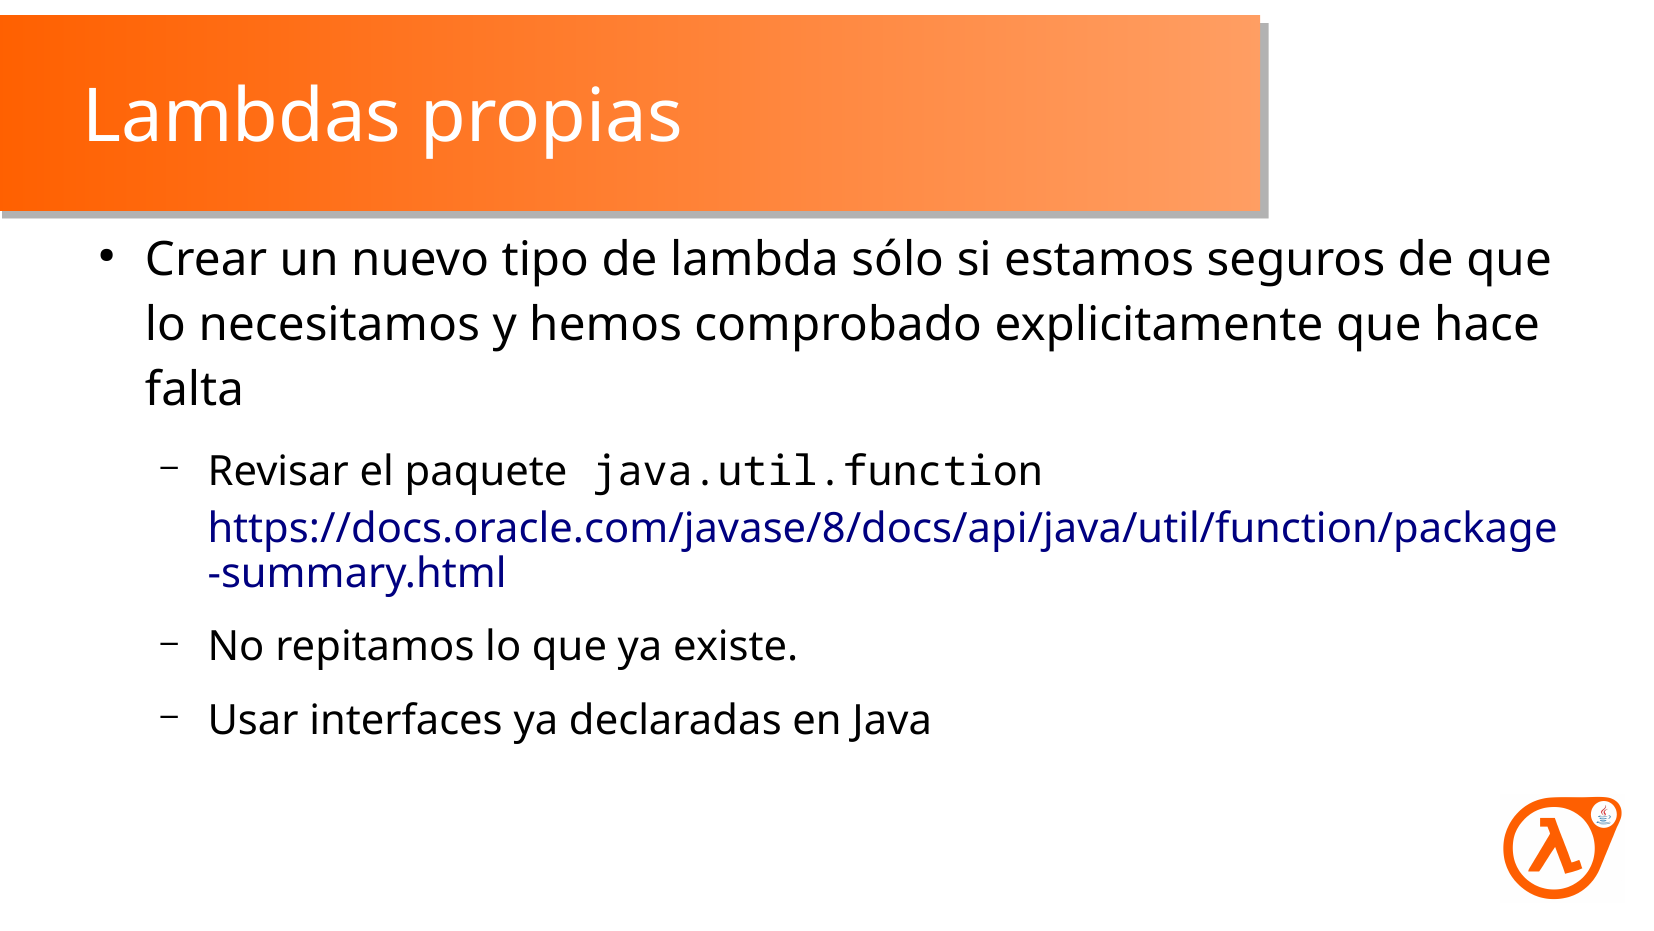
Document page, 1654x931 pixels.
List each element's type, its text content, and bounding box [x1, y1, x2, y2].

picture [1500, 794, 1625, 903]
title Lambdas propias [82, 35, 1235, 189]
list Crear un nuevo tipo de lambda sólo si estamos seguros de que lo necesitamos y hemos comprobado explicitamente que hace falta Revisar el paquete java.util.function https://docs.oracle.com/javase/8/docs/api/java/util/function/package-summary.html No repitamos lo que ya existe. Usar interfaces ya declaradas en Java [82, 224, 1571, 764]
